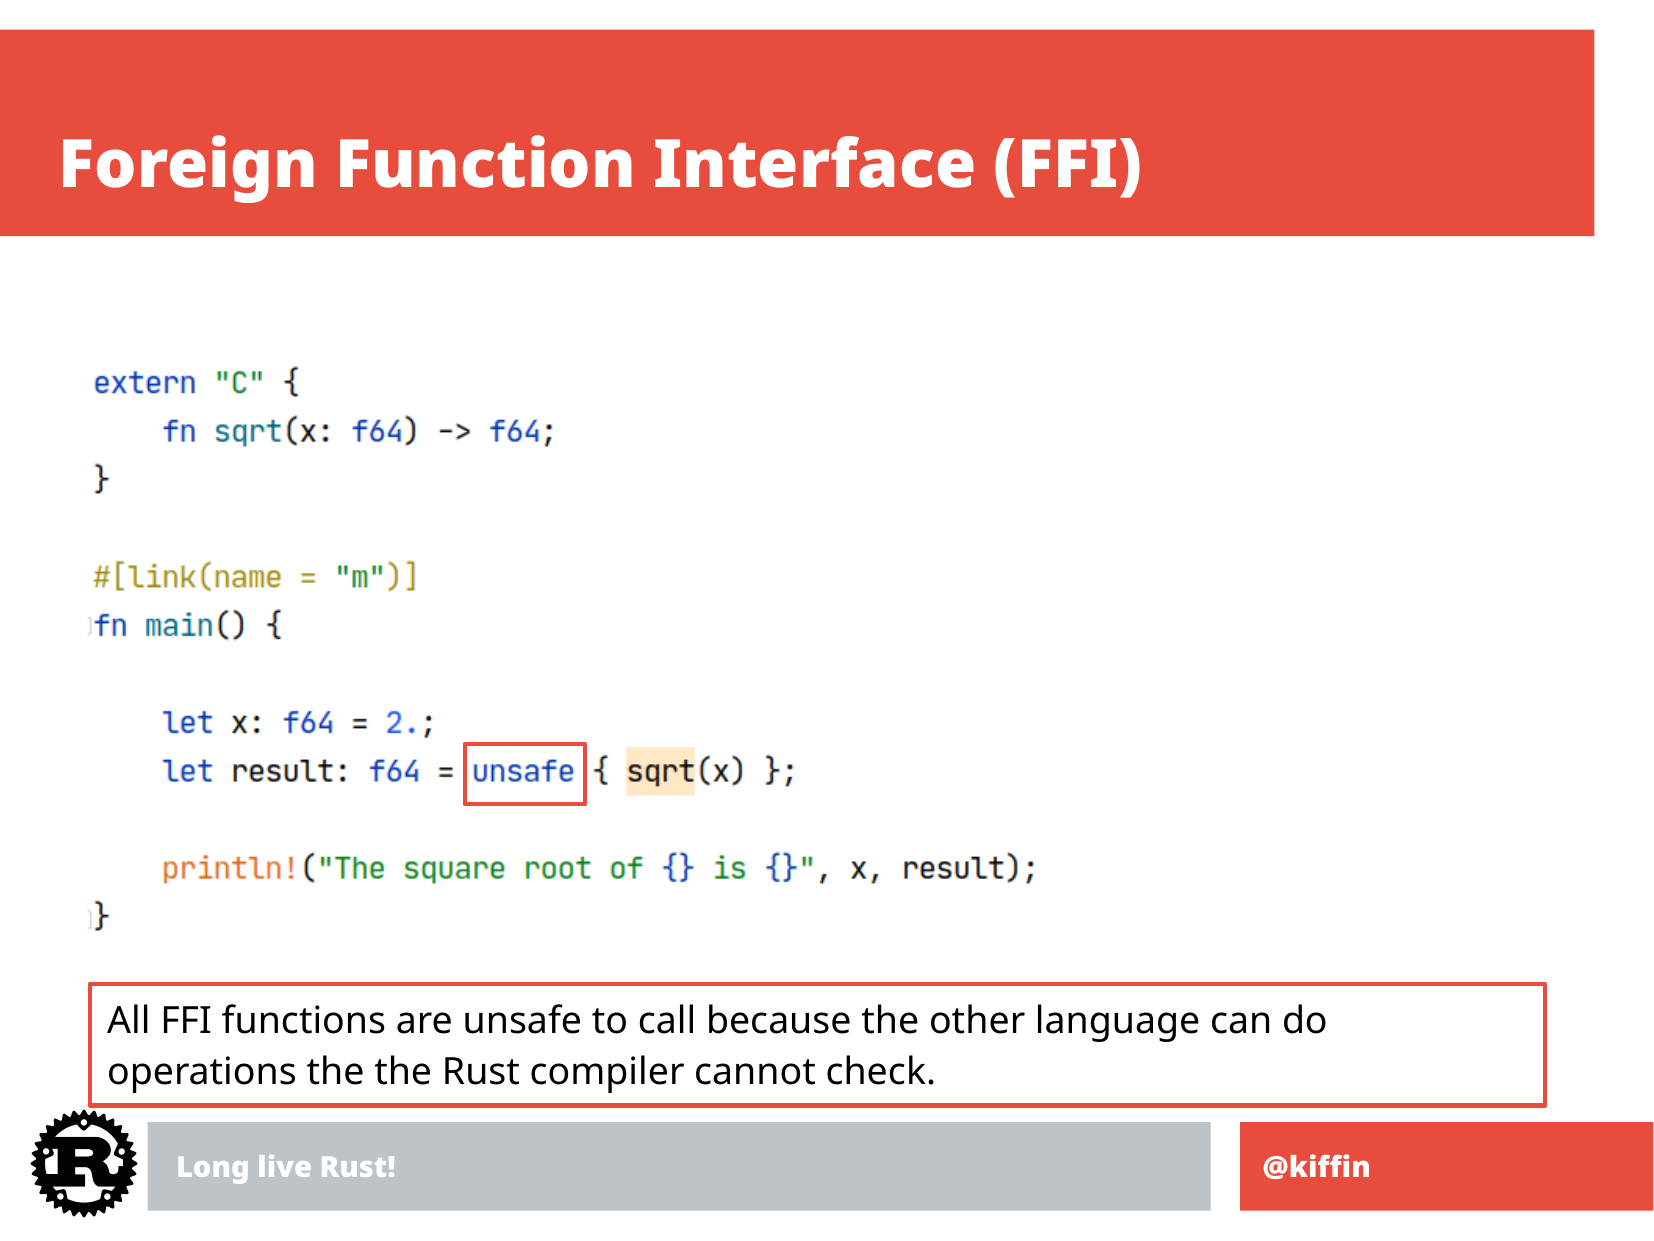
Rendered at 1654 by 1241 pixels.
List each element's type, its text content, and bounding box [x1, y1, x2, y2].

text_box Long live Rust! [176, 1122, 1201, 1211]
title Foreign Function Interface (FFI) [59, 59, 1595, 207]
picture [87, 359, 1545, 962]
picture [30, 1109, 138, 1218]
text_box All FFI functions are unsafe to call because the other language can do operations the the Rust compiler cannot check. [90, 983, 1546, 1091]
text_box @kiffin [1262, 1122, 1654, 1211]
